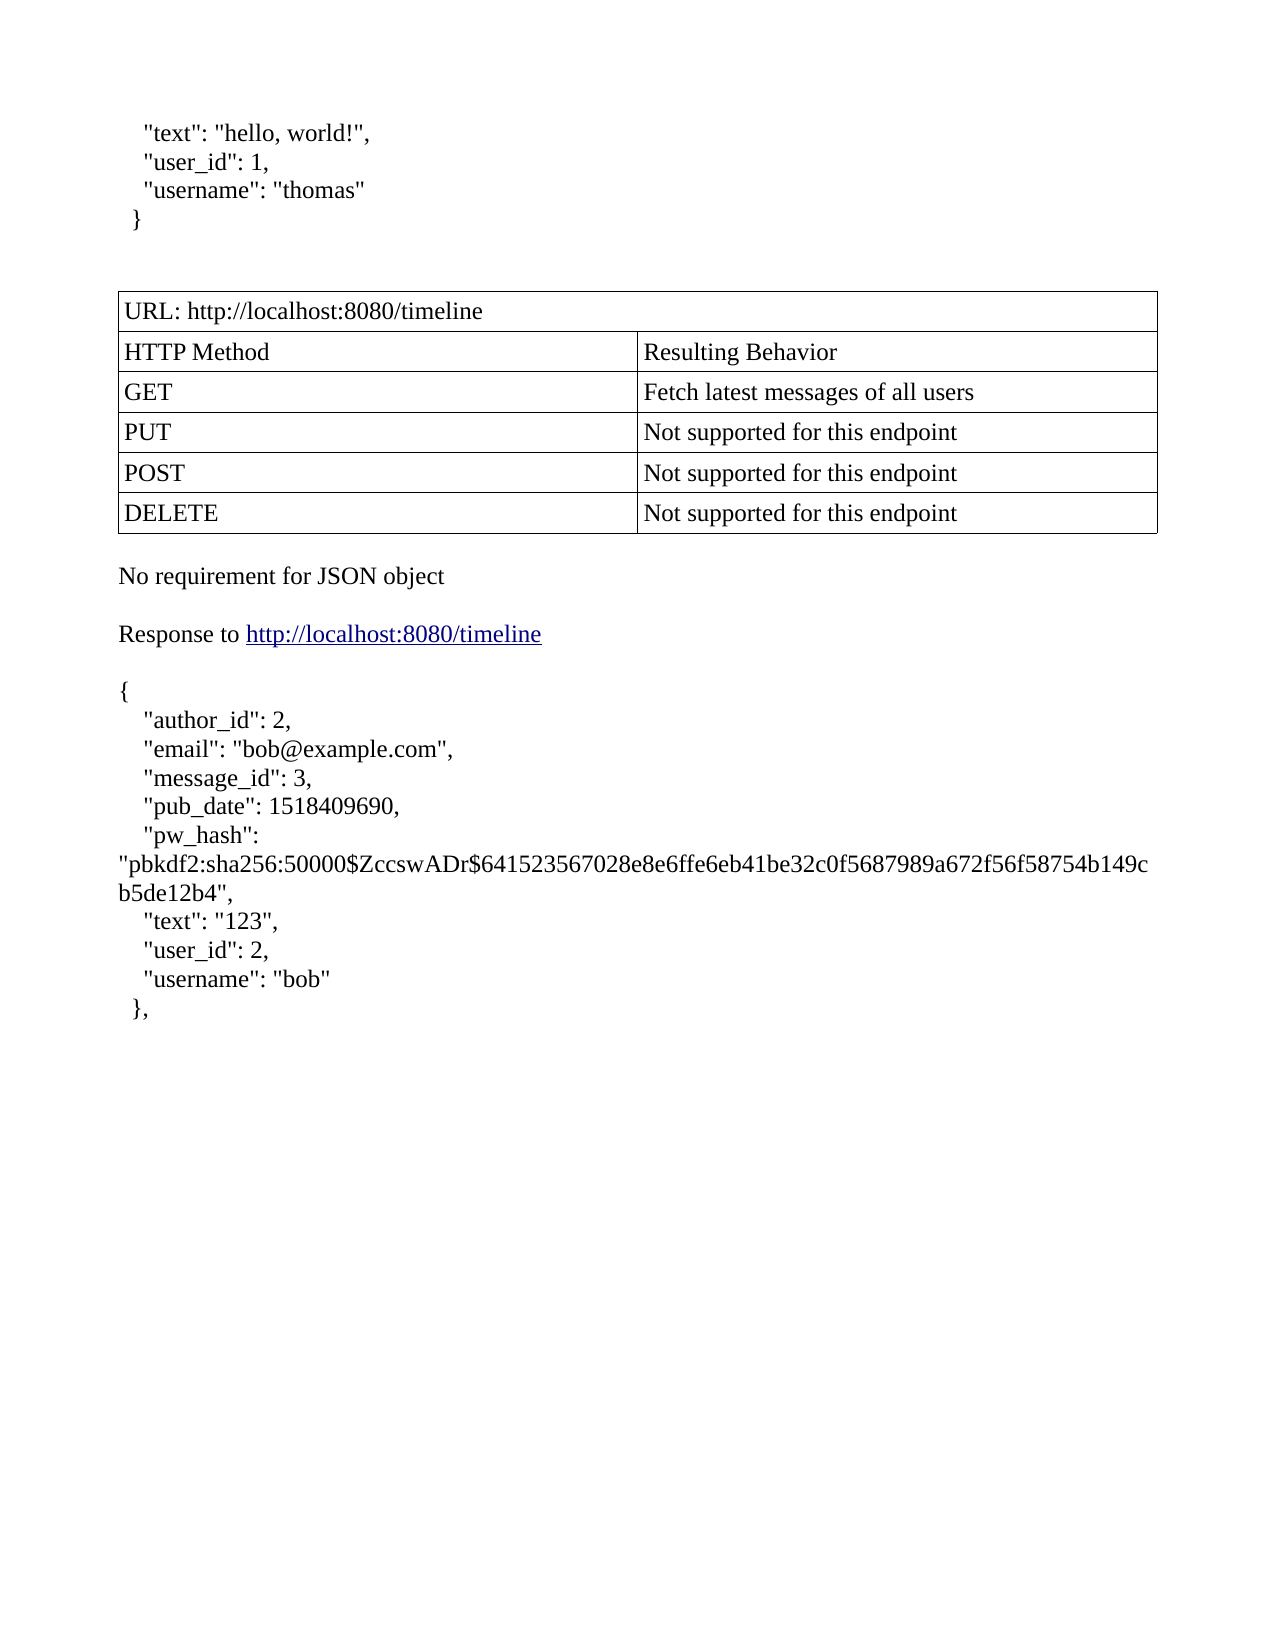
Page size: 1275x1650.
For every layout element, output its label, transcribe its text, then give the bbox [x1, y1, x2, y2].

text "pub_date": 1518409690, [118, 791, 1157, 820]
table_cell POST [119, 453, 637, 492]
table_cell PUT [119, 413, 637, 452]
table_cell Not supported for this endpoint [638, 413, 1157, 452]
table_cell HTTP Method [119, 332, 637, 371]
text "text": "123", [118, 906, 1157, 935]
table_cell Resulting Behavior [638, 332, 1157, 371]
text "user_id": 2, [118, 935, 1157, 964]
text "pw_hash": "pbkdf2:sha256:50000$ZccswADr$641523567028e8e6ffe6eb41be32c0f5687989a672f56f58754b149cb5de12b4", [118, 820, 1157, 906]
text "user_id": 1, [118, 147, 1157, 176]
table_cell GET [119, 372, 637, 412]
text { [118, 676, 1157, 705]
text }, [118, 993, 1157, 1021]
text No requirement for JSON object [118, 561, 1157, 590]
table_cell Not supported for this endpoint [638, 453, 1157, 492]
text "text": "hello, world!", [118, 118, 1157, 147]
text "username": "bob" [118, 964, 1157, 993]
text "message_id": 3, [118, 763, 1157, 791]
table_cell Fetch latest messages of all users [638, 372, 1157, 412]
text Response to http://localhost:8080/timeline [118, 619, 1157, 648]
text "author_id": 2, [118, 705, 1157, 734]
text "email": "bob@example.com", [118, 734, 1157, 763]
text } [118, 204, 1157, 233]
table_header URL: http://localhost:8080/timeline [119, 292, 1157, 331]
text "username": "thomas" [118, 176, 1157, 204]
table_cell Not supported for this endpoint [638, 493, 1157, 532]
table_cell DELETE [119, 493, 637, 532]
